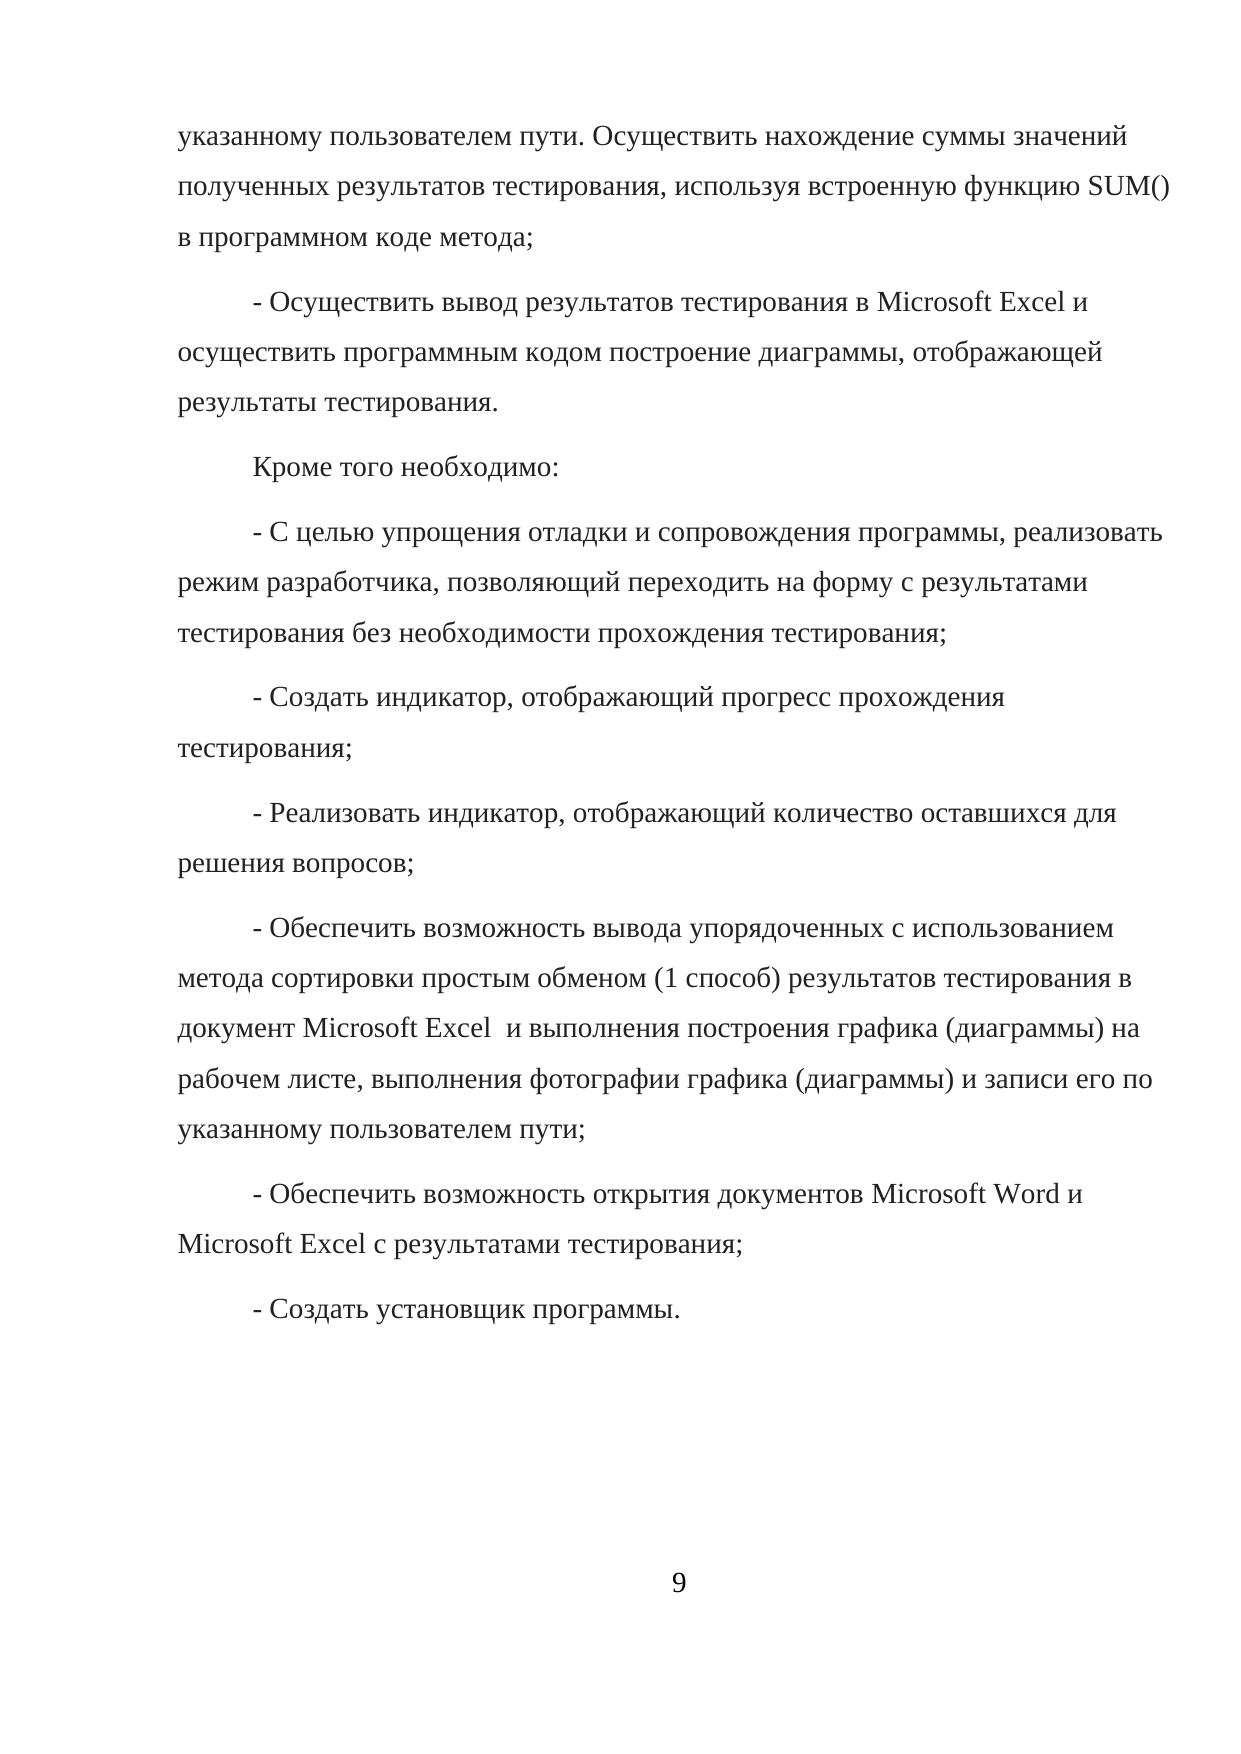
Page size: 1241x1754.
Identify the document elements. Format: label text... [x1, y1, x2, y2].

text - Обеспечить возможность открытия документов Microsoft Word и Microsoft Excel с результатами тестирования; [177, 1176, 1181, 1260]
text - Осуществить вывод результатов тестирования в Microsoft Excel и осуществить программным кодом построение диаграммы, отображающей результаты тестирования. [177, 284, 1181, 418]
text - Обеспечить возможность вывода упорядоченных с использованием метода сортировки простым обменом (1 способ) результатов тестирования в документ Microsoft Excel и выполнения построения графика (диаграммы) на рабочем листе, выполнения фотографии графика (диаграммы) и записи его по указанному пользователем пути; [177, 910, 1181, 1145]
text указанному пользователем пути. Осуществить нахождение суммы значений полученных результатов тестирования, используя встроенную функцию SUM() в программном коде метода; [177, 118, 1181, 252]
text - Создать установщик программы. [177, 1291, 1181, 1325]
text - Создать индикатор, отображающий прогресс прохождения тестирования; [177, 679, 1181, 763]
text - С целью упрощения отладки и сопровождения программы, реализовать режим разработчика, позволяющий переходить на форму с результатами тестирования без необходимости прохождения тестирования; [177, 514, 1181, 648]
text - Реализовать индикатор, отображающий количество оставшихся для решения вопросов; [177, 795, 1181, 879]
text Кроме того необходимо: [177, 449, 1181, 483]
